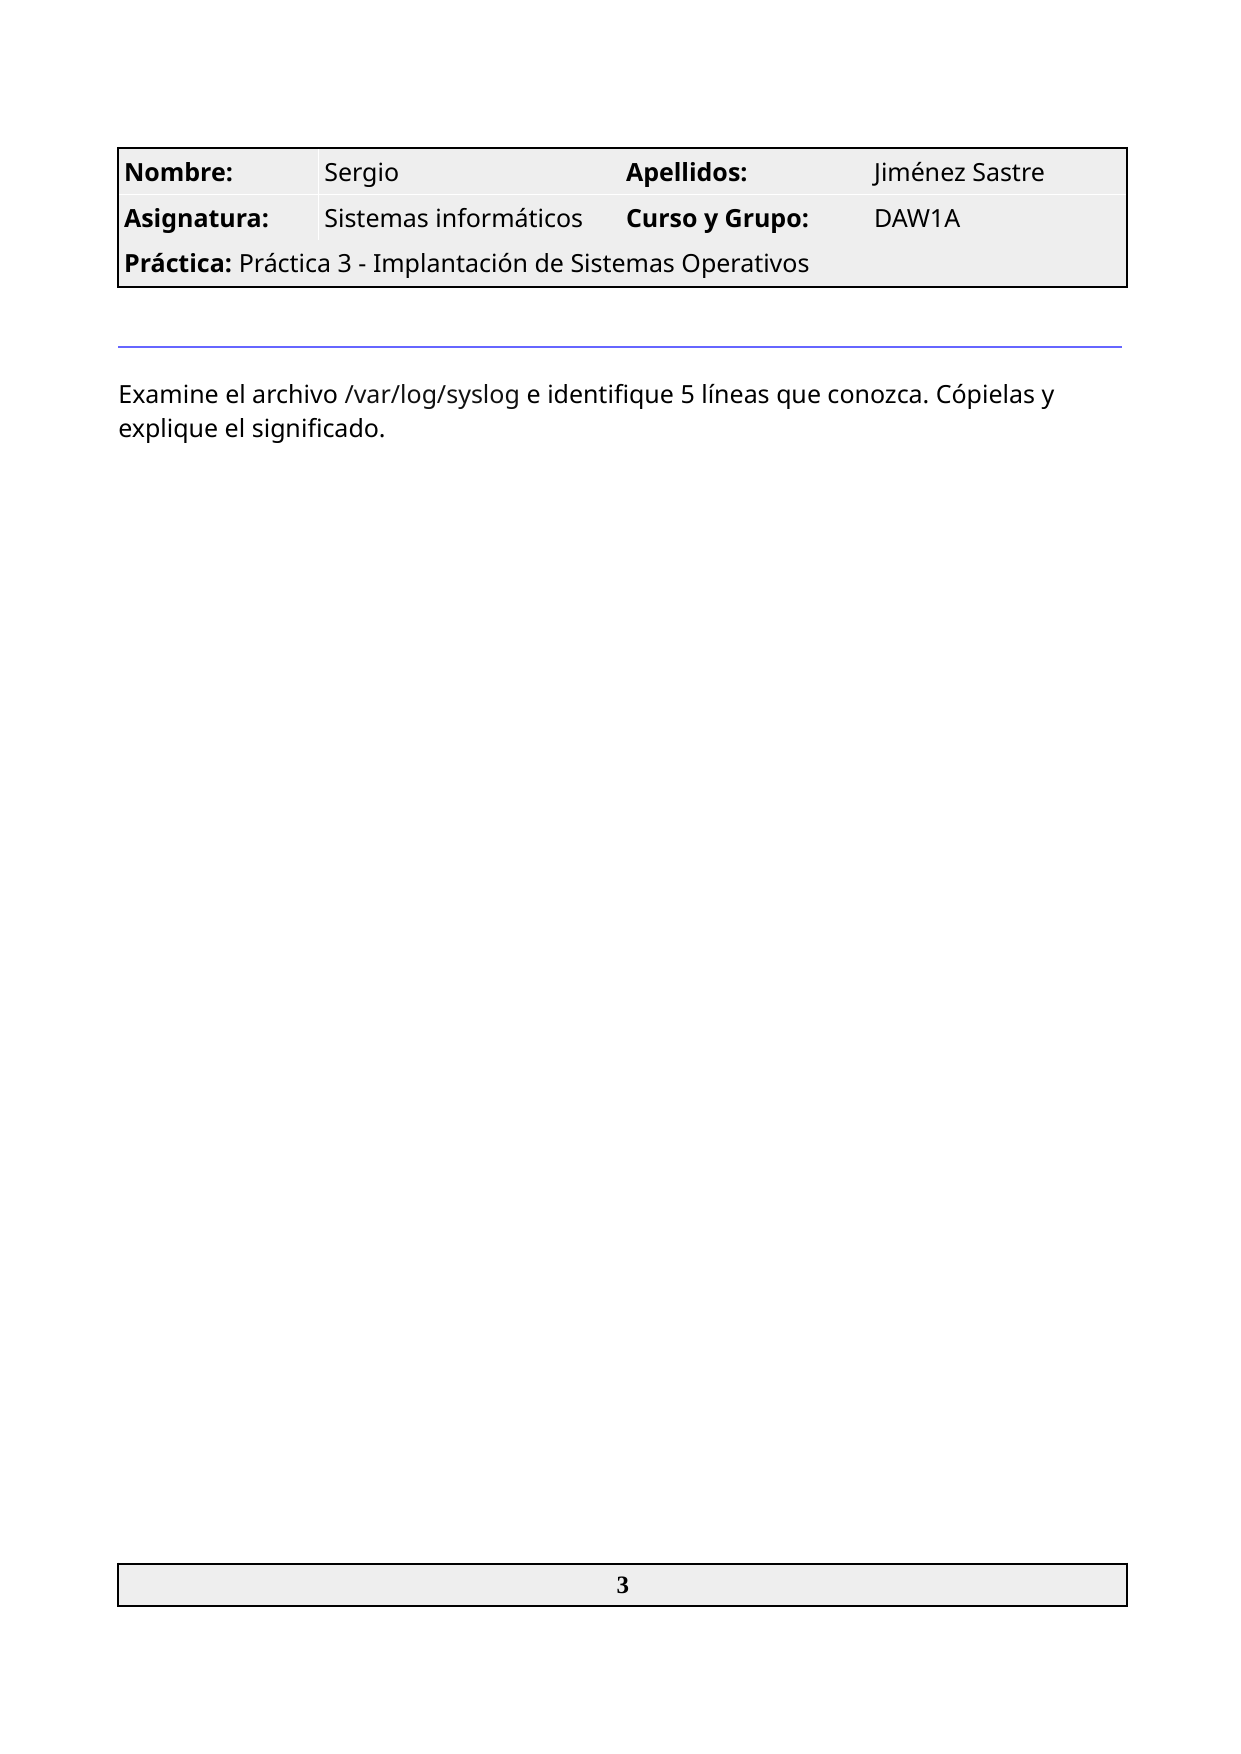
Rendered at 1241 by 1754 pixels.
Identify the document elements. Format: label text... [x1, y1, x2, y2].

text Examine el archivo /var/log/syslog e identifique 5 líneas que conozca. Cópielas y explique el significado. [118, 376, 1122, 444]
table_header [118, 348, 1122, 376]
